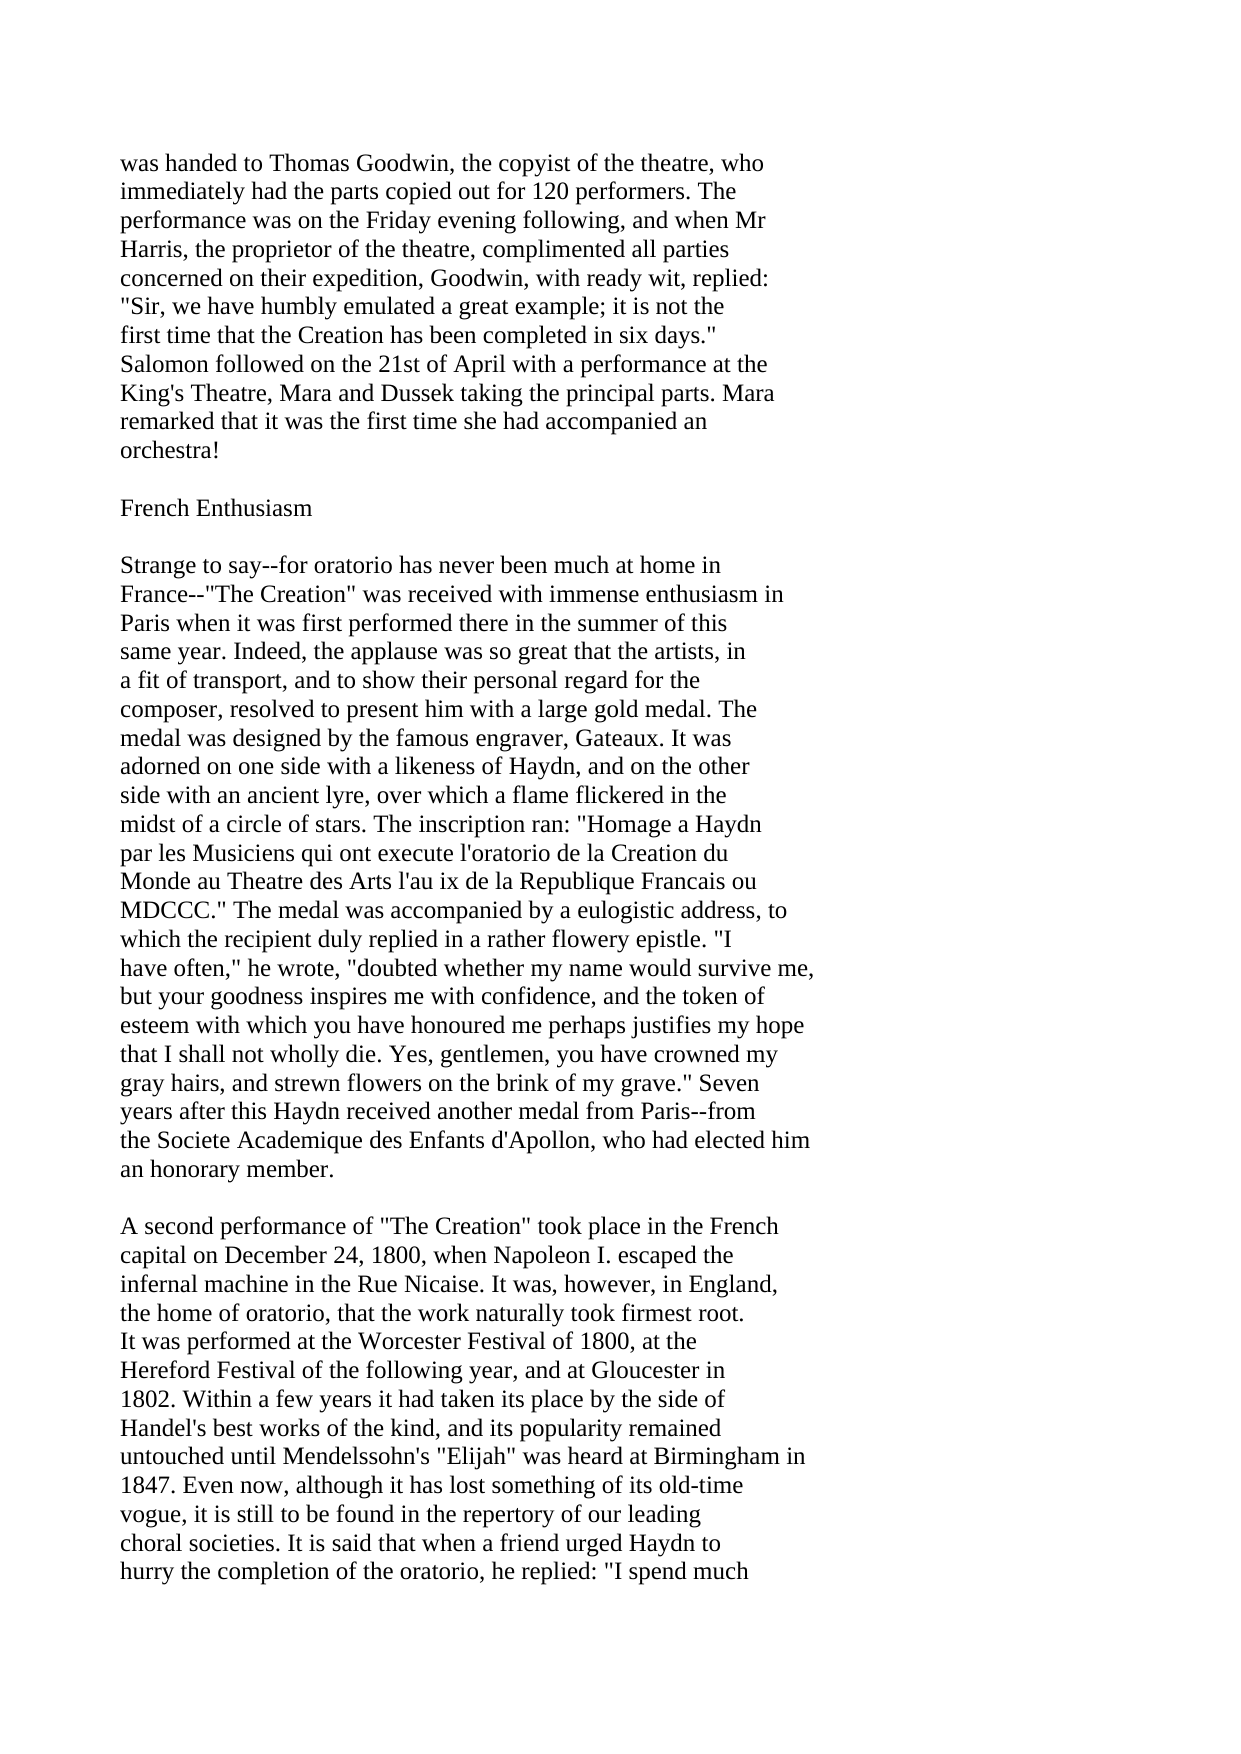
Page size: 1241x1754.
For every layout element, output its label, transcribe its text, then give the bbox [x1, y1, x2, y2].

text side with an ancient lyre, over which a flame flickered in the [120, 780, 1120, 809]
text orchestra! [120, 435, 1120, 464]
text midst of a circle of stars. The inscription ran: "Homage a Haydn [120, 809, 1120, 838]
text King's Theatre, Mara and Dussek taking the principal parts. Mara [120, 378, 1120, 406]
text 1802. Within a few years it had taken its place by the side of [120, 1384, 1120, 1413]
text Monde au Theatre des Arts l'au ix de la Republique Francais ou [120, 866, 1120, 895]
text that I shall not wholly die. Yes, gentlemen, you have crowned my [120, 1039, 1120, 1068]
text immediately had the parts copied out for 120 performers. The [120, 176, 1120, 205]
text have often," he wrote, "doubted whether my name would survive me, [120, 953, 1120, 981]
text Salomon followed on the 21st of April with a performance at the [120, 349, 1120, 378]
text gray hairs, and strewn flowers on the brink of my grave." Seven [120, 1068, 1120, 1096]
text French Enthusiasm [120, 493, 1120, 521]
text Paris when it was first performed there in the summer of this [120, 608, 1120, 636]
text It was performed at the Worcester Festival of 1800, at the [120, 1326, 1120, 1355]
text same year. Indeed, the applause was so great that the artists, in [120, 636, 1120, 665]
text concerned on their expedition, Goodwin, with ready wit, replied: [120, 263, 1120, 291]
text a fit of transport, and to show their personal regard for the [120, 665, 1120, 694]
text which the recipient duly replied in a rather flowery epistle. "I [120, 924, 1120, 953]
text hurry the completion of the oratorio, he replied: "I spend much [120, 1556, 1120, 1585]
text infernal machine in the Rue Nicaise. It was, however, in England, [120, 1269, 1120, 1298]
text but your goodness inspires me with confidence, and the token of [120, 981, 1120, 1010]
text the Societe Academique des Enfants d'Apollon, who had elected him [120, 1125, 1120, 1154]
text 1847. Even now, although it has lost something of its old-time [120, 1470, 1120, 1499]
text first time that the Creation has been completed in six days." [120, 320, 1120, 349]
text medal was designed by the famous engraver, Gateaux. It was [120, 723, 1120, 751]
text the home of oratorio, that the work naturally took firmest root. [120, 1298, 1120, 1326]
text untouched until Mendelssohn's "Elijah" was heard at Birmingham in [120, 1441, 1120, 1470]
text years after this Haydn received another medal from Paris--from [120, 1096, 1120, 1125]
text remarked that it was the first time she had accompanied an [120, 406, 1120, 435]
text vogue, it is still to be found in the repertory of our leading [120, 1499, 1120, 1528]
text performance was on the Friday evening following, and when Mr [120, 205, 1120, 234]
text A second performance of "The Creation" took place in the French [120, 1211, 1120, 1240]
text MDCCC." The medal was accompanied by a eulogistic address, to [120, 895, 1120, 924]
text composer, resolved to present him with a large gold medal. The [120, 694, 1120, 723]
text Harris, the proprietor of the theatre, complimented all parties [120, 234, 1120, 263]
text capital on December 24, 1800, when Napoleon I. escaped the [120, 1240, 1120, 1269]
text Hereford Festival of the following year, and at Gloucester in [120, 1355, 1120, 1384]
text adorned on one side with a likeness of Haydn, and on the other [120, 751, 1120, 780]
text par les Musiciens qui ont execute l'oratorio de la Creation du [120, 838, 1120, 866]
text esteem with which you have honoured me perhaps justifies my hope [120, 1010, 1120, 1039]
text was handed to Thomas Goodwin, the copyist of the theatre, who [120, 148, 1120, 176]
text an honorary member. [120, 1154, 1120, 1183]
text Handel's best works of the kind, and its popularity remained [120, 1413, 1120, 1441]
text Strange to say--for oratorio has never been much at home in [120, 550, 1120, 579]
text France--"The Creation" was received with immense enthusiasm in [120, 579, 1120, 608]
text "Sir, we have humbly emulated a great example; it is not the [120, 291, 1120, 320]
text choral societies. It is said that when a friend urged Haydn to [120, 1528, 1120, 1556]
